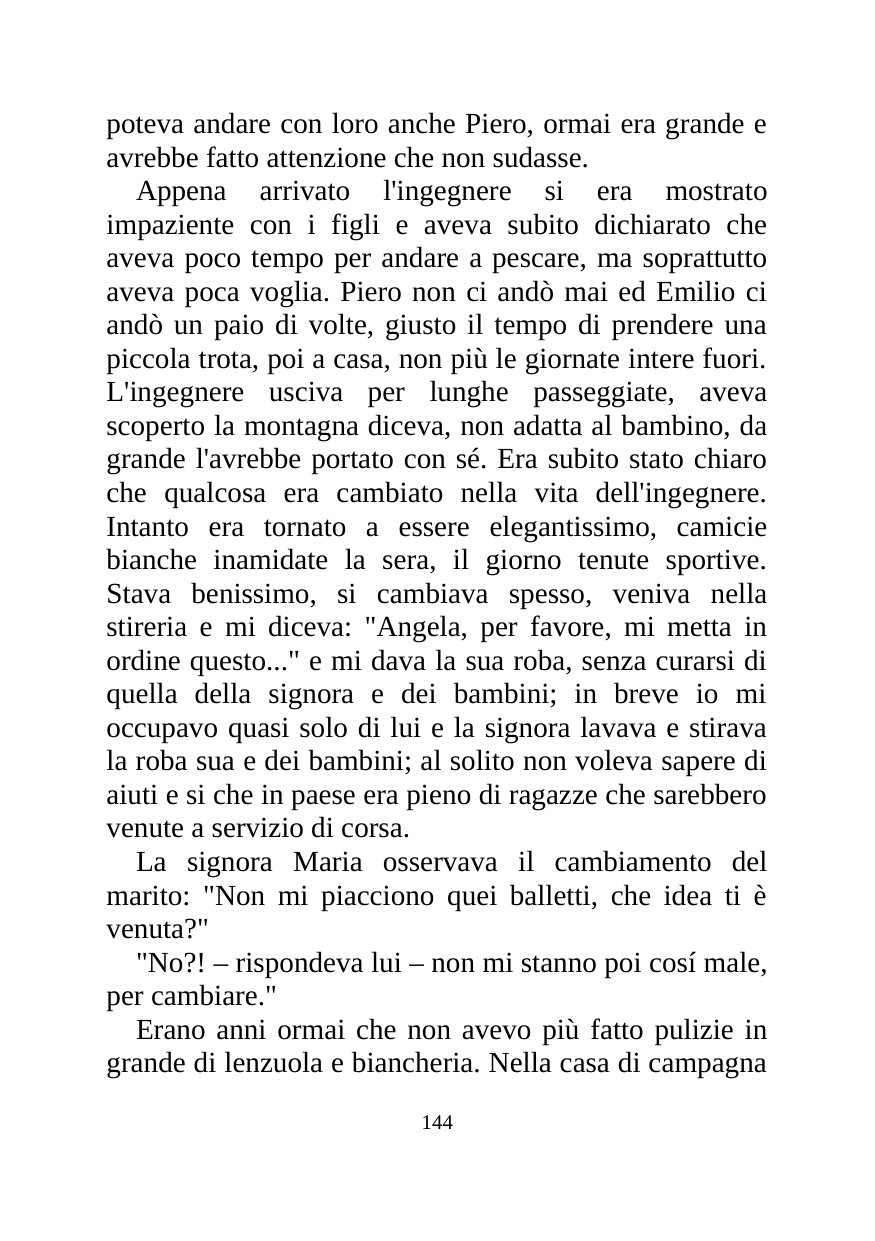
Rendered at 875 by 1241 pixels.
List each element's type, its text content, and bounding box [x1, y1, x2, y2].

text Appena arrivato l'ingegnere si era mostrato impaziente con i figli e aveva subito dichiarato che aveva poco tempo per andare a pescare, ma soprattutto aveva poca voglia. Piero non ci andò mai ed Emilio ci andò un paio di volte, giusto il tempo di prendere una piccola trota, poi a casa, non più le giornate intere fuori. L'ingegnere usciva per lunghe passeggiate, aveva scoperto la montagna diceva, non adatta al bambino, da grande l'avrebbe portato con sé. Era subito stato chiaro che qualcosa era cambiato nella vita dell'ingegnere. Intanto era tornato a essere elegantissimo, camicie bianche inamidate la sera, il giorno tenute sportive. Stava benissimo, si cambiava spesso, veniva nella stireria e mi diceva: "Angela, per favore, mi metta in ordine questo..." e mi dava la sua roba, senza curarsi di quella della signora e dei bambini; in breve io mi occupavo quasi solo di lui e la signora lavava e stirava la roba sua e dei bambini; al solito non voleva sapere di aiuti e si che in paese era pieno di ragazze che sarebbero venute a servizio di corsa. [106, 173, 768, 844]
text Erano anni ormai che non avevo più fatto pulizie in grande di lenzuola e biancheria. Nella casa di campagna [106, 1012, 768, 1079]
text La signora Maria osservava il cambiamento del marito: "Non mi piacciono quei balletti, che idea ti è venuta?" [106, 844, 768, 945]
text poteva andare con loro anche Piero, ormai era grande e avrebbe fatto attenzione che non sudasse. [106, 106, 768, 173]
text "No?! – rispondeva lui – non mi stanno poi cosí male, per cambiare." [106, 945, 768, 1012]
